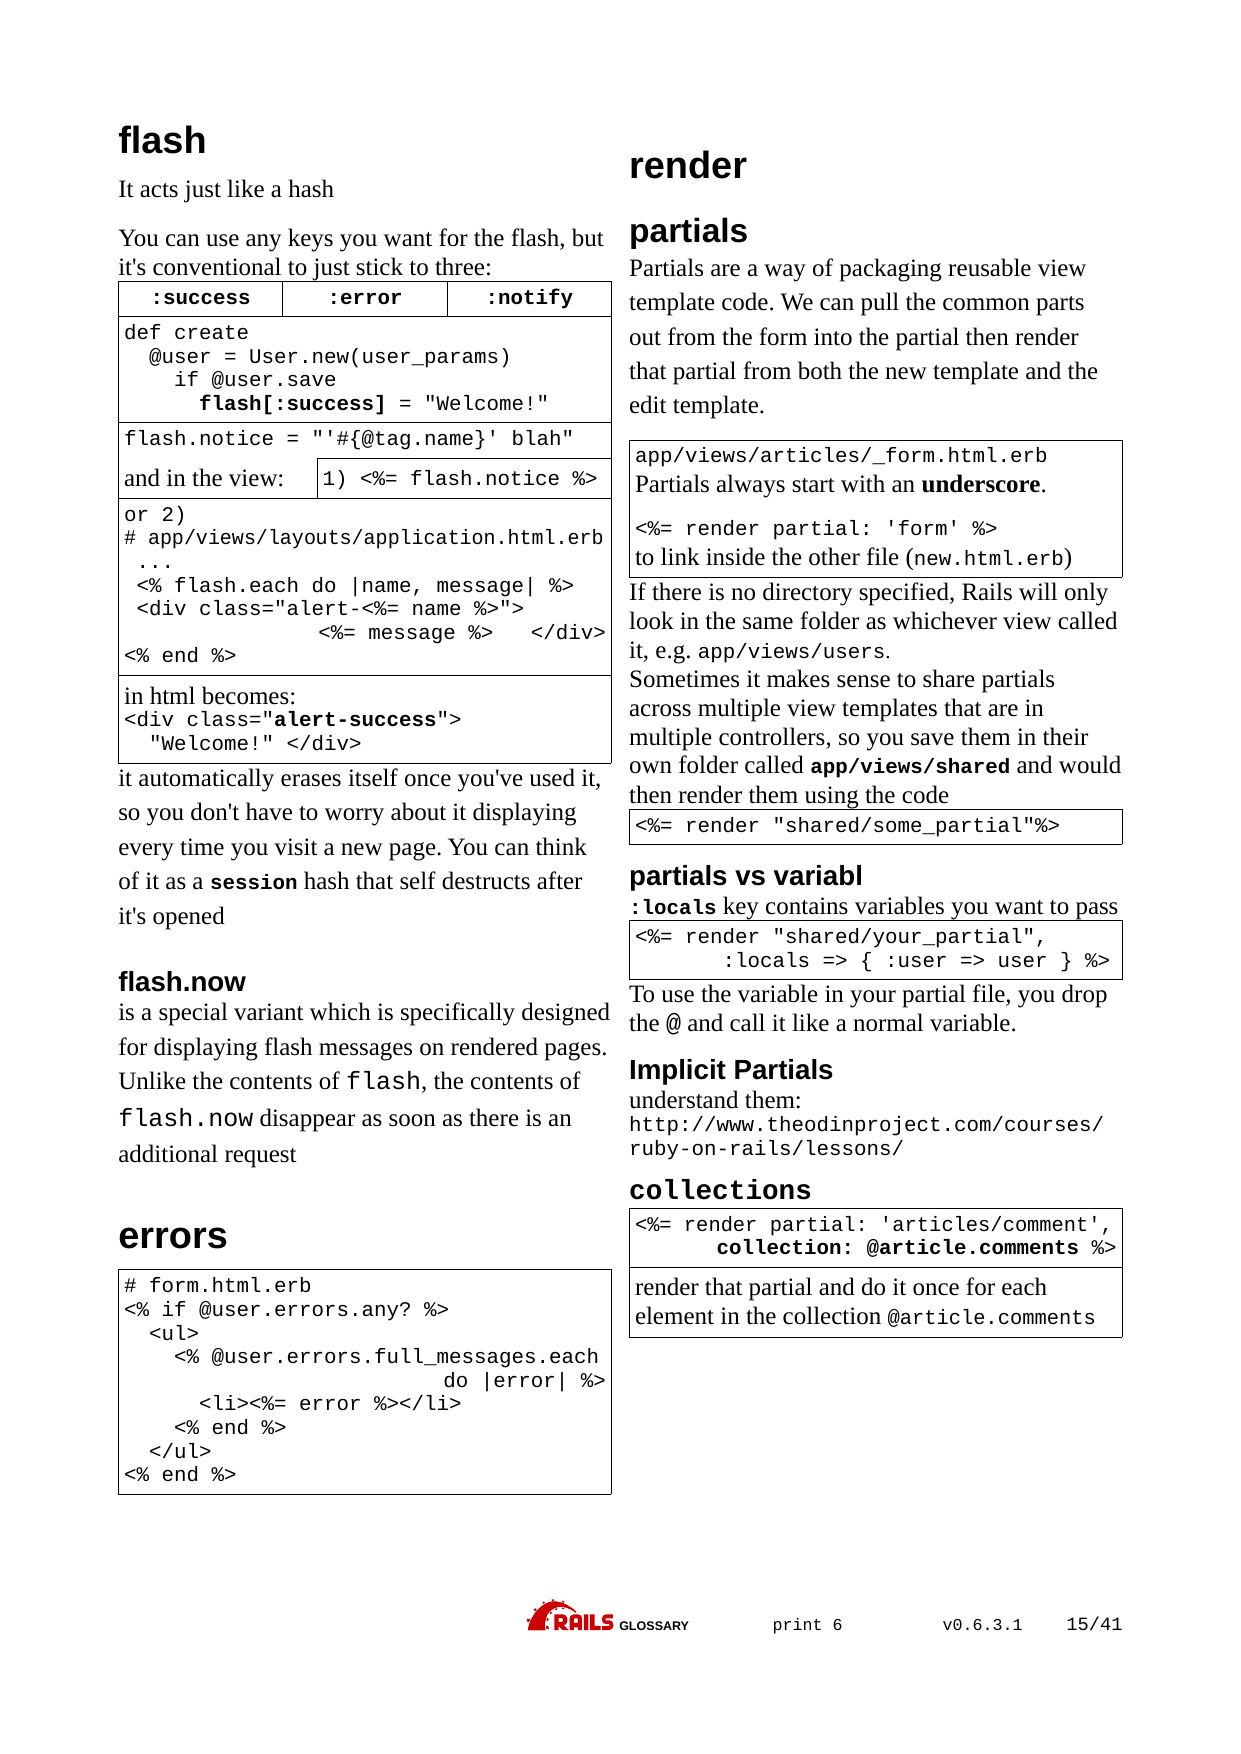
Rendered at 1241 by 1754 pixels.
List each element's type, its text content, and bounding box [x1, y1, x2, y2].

table_header <%= render "shared/some_partial"%> [630, 810, 1122, 844]
table_cell render that partial and do it once for each element in the collection @article.comments [630, 1268, 1122, 1337]
text Sometimes it makes sense to share partials across multiple view templates that are in multiple controllers, so you save them in their own folder called app/views/shared and would then render them using the code [629, 664, 1122, 809]
table_header <%= render "shared/your_partial", :locals => { :user => user } %> [630, 921, 1122, 979]
subtitle render [629, 143, 1122, 187]
table_cell or 2) # app/views/layouts/application.html.erb ... <% flash.each do |name, message| %> <div class="alert-<%= name %>"> <%= message %> </div> <% end %> [119, 499, 611, 675]
table_header def create @user = User.new(user_params) if @user.save flash[:success] = "Welcome!" [119, 317, 611, 422]
table_header :notify [448, 282, 611, 316]
subtitle collections [629, 1176, 1122, 1208]
table_cell in html becomes: <div class="alert-success"> "Welcome!" </div> [119, 676, 611, 762]
table_header :error [283, 282, 447, 316]
table_cell 1) <%= flash.notice %> [318, 459, 611, 498]
subtitle Implicit Partials [629, 1054, 1122, 1086]
text It acts just like a hash [118, 174, 611, 203]
text http://www.theodinproject.com/courses/ruby-on-rails/lessons/ [629, 1114, 1122, 1162]
subtitle partials vs variabl [629, 859, 1122, 891]
text understand them: [629, 1086, 1122, 1114]
text Partials are a way of packaging reusable view template code. We can pull the common parts out from the form into the partial then render that partial from both the new template and the edit template. [629, 253, 1122, 419]
subtitle partials [629, 211, 1122, 250]
table_cell flash.notice = "'#{@tag.name}' blah" [119, 423, 611, 457]
text :locals key contains variables you want to pass [629, 891, 1122, 920]
text You can use any keys you want for the flash, but it's conventional to just stick to three: [118, 223, 611, 281]
table_header <%= render partial: 'articles/comment', collection: @article.comments %> [630, 1209, 1122, 1267]
text If there is no directory specified, Rails will only look in the same folder as whichever view called it, e.g. app/views/users. [629, 578, 1122, 664]
table_header :success [119, 282, 282, 316]
text To use the variable in your partial file, you drop the @ and call it like a normal variable. [629, 980, 1122, 1039]
subtitle flash.now [118, 965, 611, 997]
subtitle errors [118, 1213, 611, 1257]
text is a special variant which is specifically designed for displaying flash messages on rendered pages. Unlike the contents of flash, the contents of flash.now disappear as soon as there is an additional request [118, 997, 611, 1168]
table_header app/views/articles/_form.html.erb Partials always start with an underscore. <%= render partial: 'form' %> to link inside the other file (new.html.erb) [630, 441, 1122, 577]
table_header # form.html.erb <% if @user.errors.any? %> <ul> <% @user.errors.full_messages.each do |error| %> <li><%= error %></li> <% end %> </ul> <% end %> [119, 1270, 611, 1494]
text it automatically erases itself once you've used it, so you don't have to worry about it displaying every time you visit a new page. You can think of it as a session hash that self destructs after it's opened [118, 764, 611, 930]
subtitle flash [118, 118, 611, 162]
table_cell and in the view: [119, 458, 317, 498]
